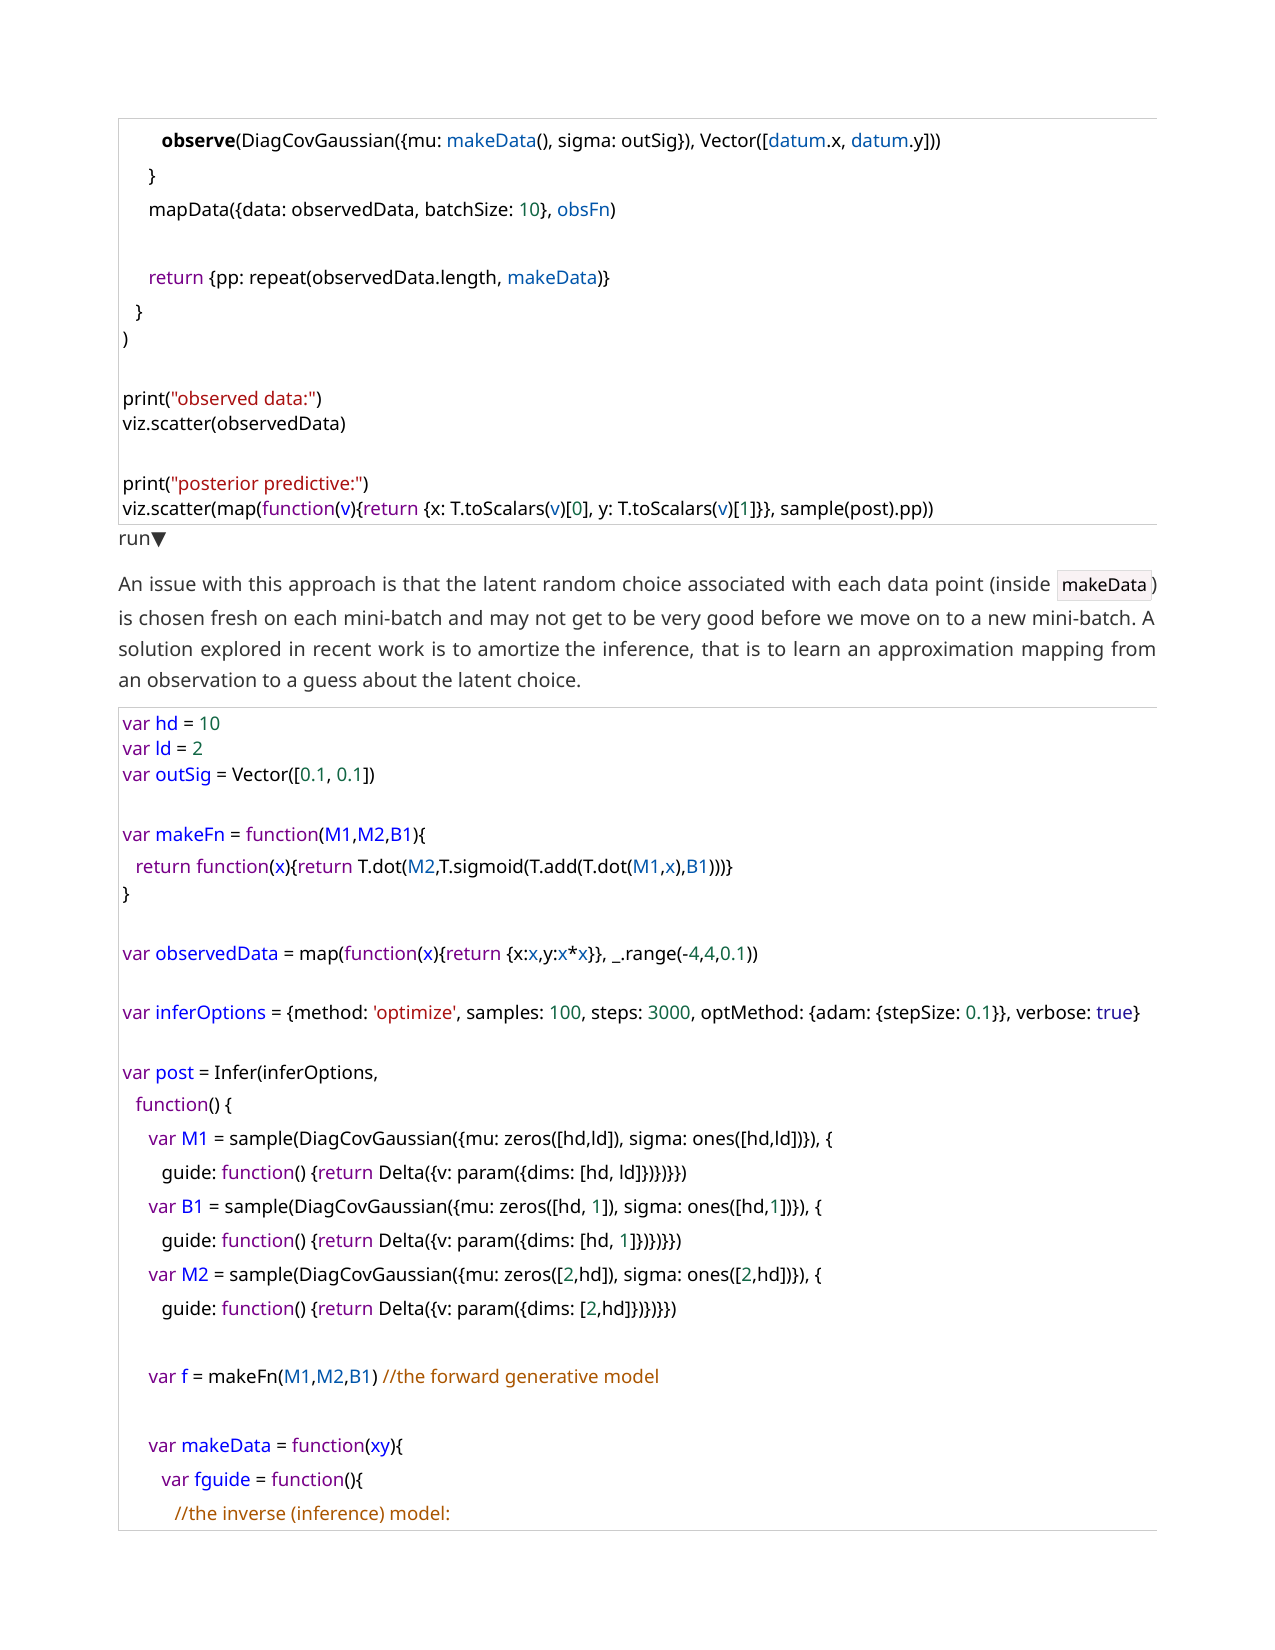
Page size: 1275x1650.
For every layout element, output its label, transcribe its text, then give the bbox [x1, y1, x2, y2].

text print("observed data:") [119, 382, 1157, 408]
text ​ [119, 433, 1157, 467]
text var post = Infer(inferOptions, [119, 1056, 1157, 1082]
text var hd = 10 [119, 708, 1157, 733]
text } [119, 877, 1157, 903]
text var ld = 2 [119, 733, 1157, 758]
text ​ [119, 348, 1157, 382]
text ​ [119, 1388, 1157, 1422]
text An issue with this approach is that the latent random choice associated with each data point (inside makeData) is chosen fresh on each mini-batch and may not get to be very good before we move on to a new mini-batch. A solution explored in recent work is to amortize the inference, that is to learn an approximation mapping from an observation to a guess about the latent choice. [118, 570, 1157, 693]
text } [119, 152, 1157, 186]
text ​ [119, 1022, 1157, 1056]
text } [119, 288, 1157, 322]
text var fguide = function(){ [119, 1456, 1157, 1490]
text ​ [119, 903, 1157, 937]
text run▼ [118, 525, 1157, 551]
text ) [119, 322, 1157, 348]
text var makeData = function(xy){ [119, 1422, 1157, 1456]
text return {pp: repeat(observedData.length, makeData)} [119, 254, 1157, 288]
text var f = makeFn(M1,M2,B1) //the forward generative model [119, 1354, 1157, 1388]
text var B1 = sample(DiagCovGaussian({mu: zeros([hd, 1]), sigma: ones([hd,1])}), { [119, 1184, 1157, 1218]
text viz.scatter(observedData) [119, 408, 1157, 433]
text var outSig = Vector([0.1, 0.1]) [119, 758, 1157, 784]
text //the inverse (inference) model: [119, 1490, 1157, 1530]
text function() { [119, 1082, 1157, 1116]
text ​ [119, 220, 1157, 254]
text print("posterior predictive:") [119, 467, 1157, 493]
text ​ [119, 784, 1157, 818]
text var M1 = sample(DiagCovGaussian({mu: zeros([hd,ld]), sigma: ones([hd,ld])}), { [119, 1116, 1157, 1150]
text observe(DiagCovGaussian({mu: makeData(), sigma: outSig}), Vector([datum.x, datum.y])) [119, 119, 1157, 152]
text return function(x){return T.dot(M2,T.sigmoid(T.add(T.dot(M1,x),B1)))} [119, 843, 1157, 877]
text guide: function() {return Delta({v: param({dims: [2,hd]})})}}) [119, 1286, 1157, 1323]
text guide: function() {return Delta({v: param({dims: [hd, 1]})})}}) [119, 1218, 1157, 1252]
text var M2 = sample(DiagCovGaussian({mu: zeros([2,hd]), sigma: ones([2,hd])}), { [119, 1252, 1157, 1286]
text var inferOptions = {method: 'optimize', samples: 100, steps: 3000, optMethod: {adam: {stepSize: 0.1}}, verbose: true} [119, 997, 1157, 1022]
text guide: function() {return Delta({v: param({dims: [hd, ld]})})}}) [119, 1150, 1157, 1184]
text viz.scatter(map(function(v){return {x: T.toScalars(v)[0], y: T.toScalars(v)[1]}}, sample(post).pp)) [119, 493, 1157, 524]
text var observedData = map(function(x){return {x:x,y:x*x}}, _.range(-4,4,0.1)) [119, 937, 1157, 966]
text var makeFn = function(M1,M2,B1){ [119, 818, 1157, 843]
text mapData({data: observedData, batchSize: 10}, obsFn) [119, 186, 1157, 220]
